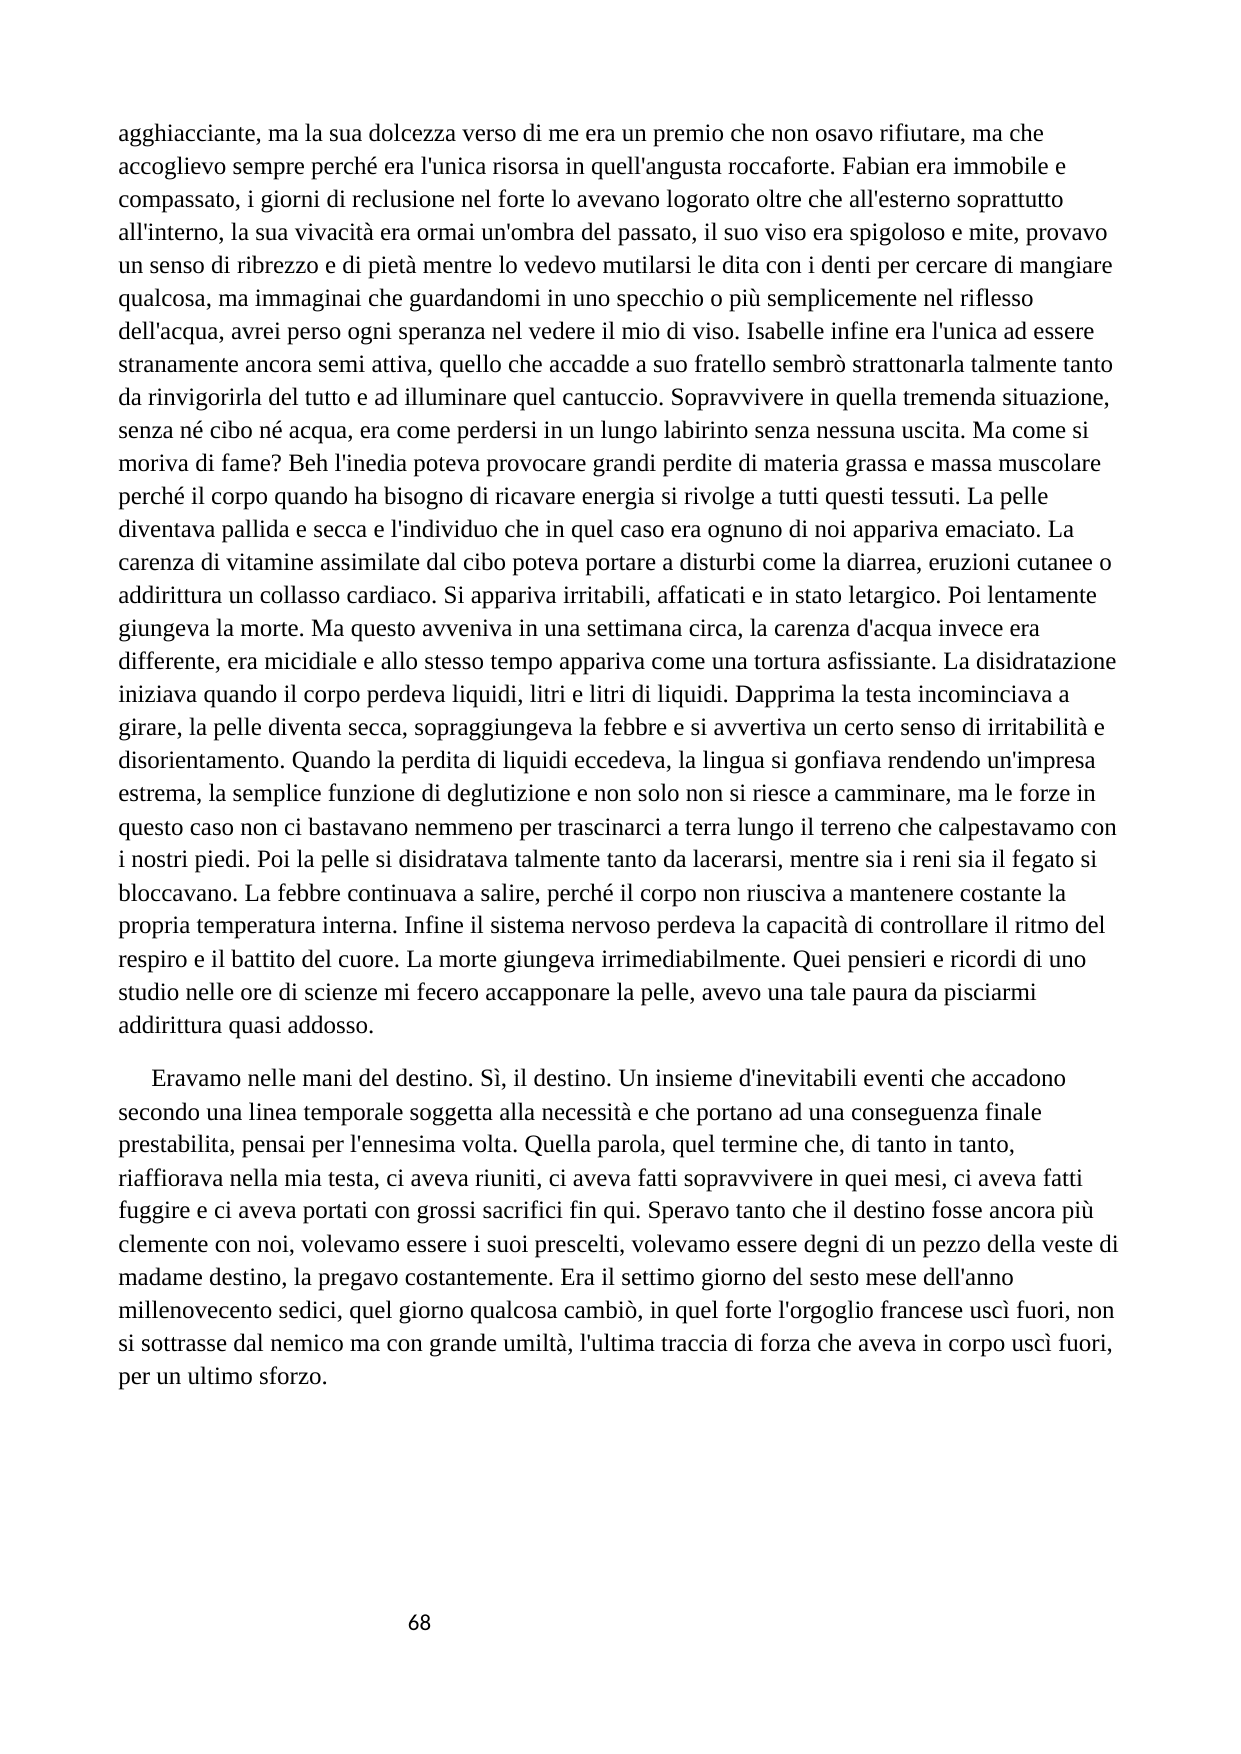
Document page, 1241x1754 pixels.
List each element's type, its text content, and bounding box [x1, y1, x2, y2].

text agghiacciante, ma la sua dolcezza verso di me era un premio che non osavo rifiutare, ma che accoglievo sempre perché era l'unica risorsa in quell'angusta roccaforte. Fabian era immobile e compassato, i giorni di reclusione nel forte lo avevano logorato oltre che all'esterno soprattutto all'interno, la sua vivacità era ormai un'ombra del passato, il suo viso era spigoloso e mite, provavo un senso di ribrezzo e di pietà mentre lo vedevo mutilarsi le dita con i denti per cercare di mangiare qualcosa, ma immaginai che guardandomi in uno specchio o più semplicemente nel riflesso dell'acqua, avrei perso ogni speranza nel vedere il mio di viso. Isabelle infine era l'unica ad essere stranamente ancora semi attiva, quello che accadde a suo fratello sembrò strattonarla talmente tanto da rinvigorirla del tutto e ad illuminare quel cantuccio. Sopravvivere in quella tremenda situazione, senza né cibo né acqua, era come perdersi in un lungo labirinto senza nessuna uscita. Ma come si moriva di fame? Beh l'inedia poteva provocare grandi perdite di materia grassa e massa muscolare perché il corpo quando ha bisogno di ricavare energia si rivolge a tutti questi tessuti. La pelle diventava pallida e secca e l'individuo che in quel caso era ognuno di noi appariva emaciato. La carenza di vitamine assimilate dal cibo poteva portare a disturbi come la diarrea, eruzioni cutanee o addirittura un collasso cardiaco. Si appariva irritabili, affaticati e in stato letargico. Poi lentamente giungeva la morte. Ma questo avveniva in una settimana circa, la carenza d'acqua invece era differente, era micidiale e allo stesso tempo appariva come una tortura asfissiante. La disidratazione iniziava quando il corpo perdeva liquidi, litri e litri di liquidi. Dapprima la testa incominciava a girare, la pelle diventa secca, sopraggiungeva la febbre e si avvertiva un certo senso di irritabilità e disorientamento. Quando la perdita di liquidi eccedeva, la lingua si gonfiava rendendo un'impresa estrema, la semplice funzione di deglutizione e non solo non si riesce a camminare, ma le forze in questo caso non ci bastavano nemmeno per trascinarci a terra lungo il terreno che calpestavamo con i nostri piedi. Poi la pelle si disidratava talmente tanto da lacerarsi, mentre sia i reni sia il fegato si bloccavano. La febbre continuava a salire, perché il corpo non riusciva a mantenere costante la propria temperatura interna. Infine il sistema nervoso perdeva la capacità di controllare il ritmo del respiro e il battito del cuore. La morte giungeva irrimediabilmente. Quei pensieri e ricordi di uno studio nelle ore di scienze mi fecero accapponare la pelle, avevo una tale paura da pisciarmi addirittura quasi addosso. [118, 118, 1122, 1038]
text Eravamo nelle mani del destino. Sì, il destino. Un insieme d'inevitabili eventi che accadono secondo una linea temporale soggetta alla necessità e che portano ad una conseguenza finale prestabilita, pensai per l'ennesima volta. Quella parola, quel termine che, di tanto in tanto, riaffiorava nella mia testa, ci aveva riuniti, ci aveva fatti sopravvivere in quei mesi, ci aveva fatti fuggire e ci aveva portati con grossi sacrifici fin qui. Speravo tanto che il destino fosse ancora più clemente con noi, volevamo essere i suoi prescelti, volevamo essere degni di un pezzo della veste di madame destino, la pregavo costantemente. Era il settimo giorno del sesto mese dell'anno millenovecento sedici, quel giorno qualcosa cambiò, in quel forte l'orgoglio francese uscì fuori, non si sottrasse dal nemico ma con grande umiltà, l'ultima traccia di forza che aveva in corpo uscì fuori, per un ultimo sforzo. [118, 1063, 1122, 1389]
